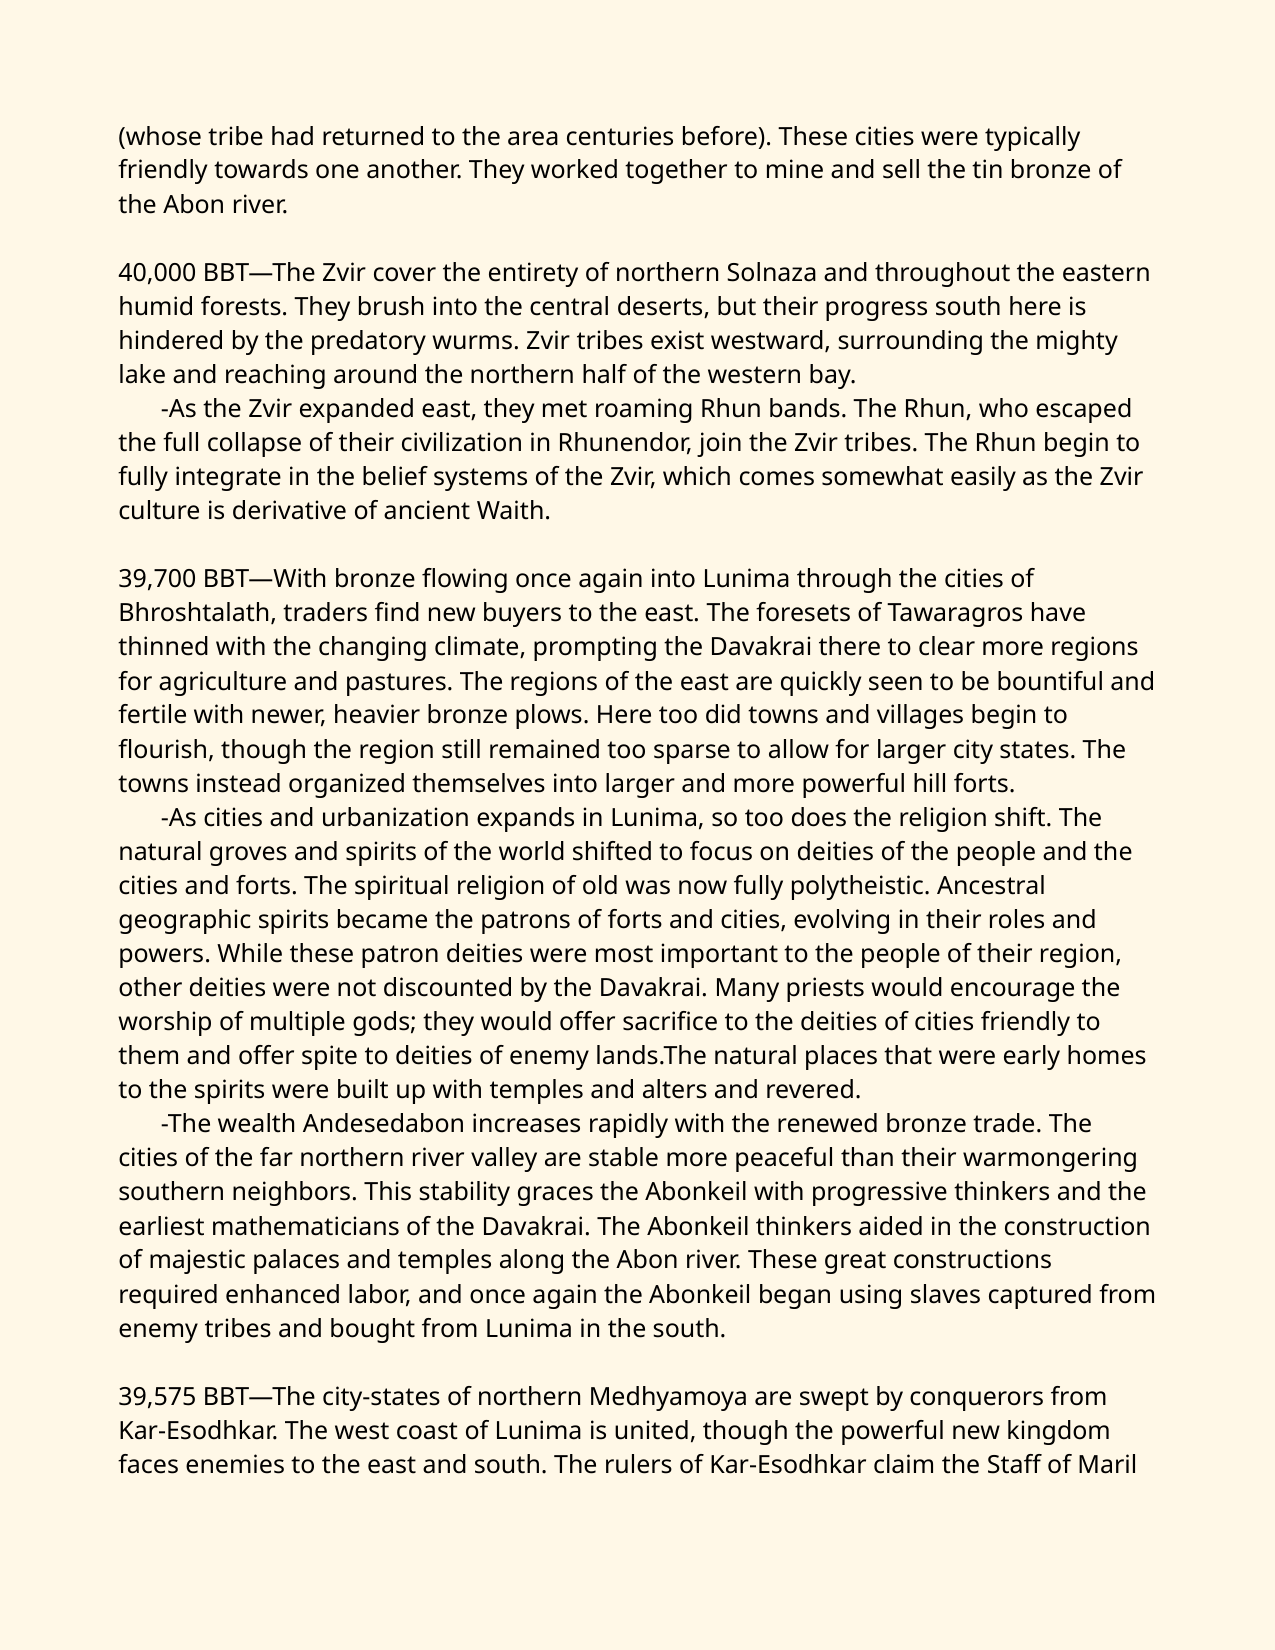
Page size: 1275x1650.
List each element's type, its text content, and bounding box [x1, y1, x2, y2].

text 39,700 BBT—With bronze flowing once again into Lunima through the cities of Bhroshtalath, traders find new buyers to the east. The foresets of Tawaragros have thinned with the changing climate, prompting the Davakrai there to clear more regions for agriculture and pastures. The regions of the east are quickly seen to be bountiful and fertile with newer, heavier bronze plows. Here too did towns and villages begin to flourish, though the region still remained too sparse to allow for larger city states. The towns instead organized themselves into larger and more powerful hill forts. [118, 561, 1157, 799]
text 40,000 BBT—The Zvir cover the entirety of northern Solnaza and throughout the eastern humid forests. They brush into the central deserts, but their progress south here is hindered by the predatory wurms. Zvir tribes exist westward, surrounding the mighty lake and reaching around the northern half of the western bay. [118, 254, 1157, 391]
text 39,575 BBT—The city-states of northern Medhyamoya are swept by conquerors from Kar-Esodhkar. The west coast of Lunima is united, though the powerful new kingdom faces enemies to the east and south. The rulers of Kar-Esodhkar claim the Staff of Maril [118, 1378, 1157, 1481]
text -As cities and urbanization expands in Lunima, so too does the religion shift. The natural groves and spirits of the world shifted to focus on deities of the people and the cities and forts. The spiritual religion of old was now fully polytheistic. Ancestral geographic spirits became the patrons of forts and cities, evolving in their roles and powers. While these patron deities were most important to the people of their region, other deities were not discounted by the Davakrai. Many priests would encourage the worship of multiple gods; they would offer sacrifice to the deities of cities friendly to them and offer spite to deities of enemy lands.The natural places that were early homes to the spirits were built up with temples and alters and revered. [118, 799, 1157, 1106]
text -As the Zvir expanded east, they met roaming Rhun bands. The Rhun, who escaped the full collapse of their civilization in Rhunendor, join the Zvir tribes. The Rhun begin to fully integrate in the belief systems of the Zvir, which comes somewhat easily as the Zvir culture is derivative of ancient Waith. [118, 391, 1157, 527]
text -The wealth Andesedabon increases rapidly with the renewed bronze trade. The cities of the far northern river valley are stable more peaceful than their warmongering southern neighbors. This stability graces the Abonkeil with progressive thinkers and the earliest mathematicians of the Davakrai. The Abonkeil thinkers aided in the construction of majestic palaces and temples along the Abon river. These great constructions required enhanced labor, and once again the Abonkeil began using slaves captured from enemy tribes and bought from Lunima in the south. [118, 1106, 1157, 1344]
text (whose tribe had returned to the area centuries before). These cities were typically friendly towards one another. They worked together to mine and sell the tin bronze of the Abon river. [118, 118, 1157, 220]
